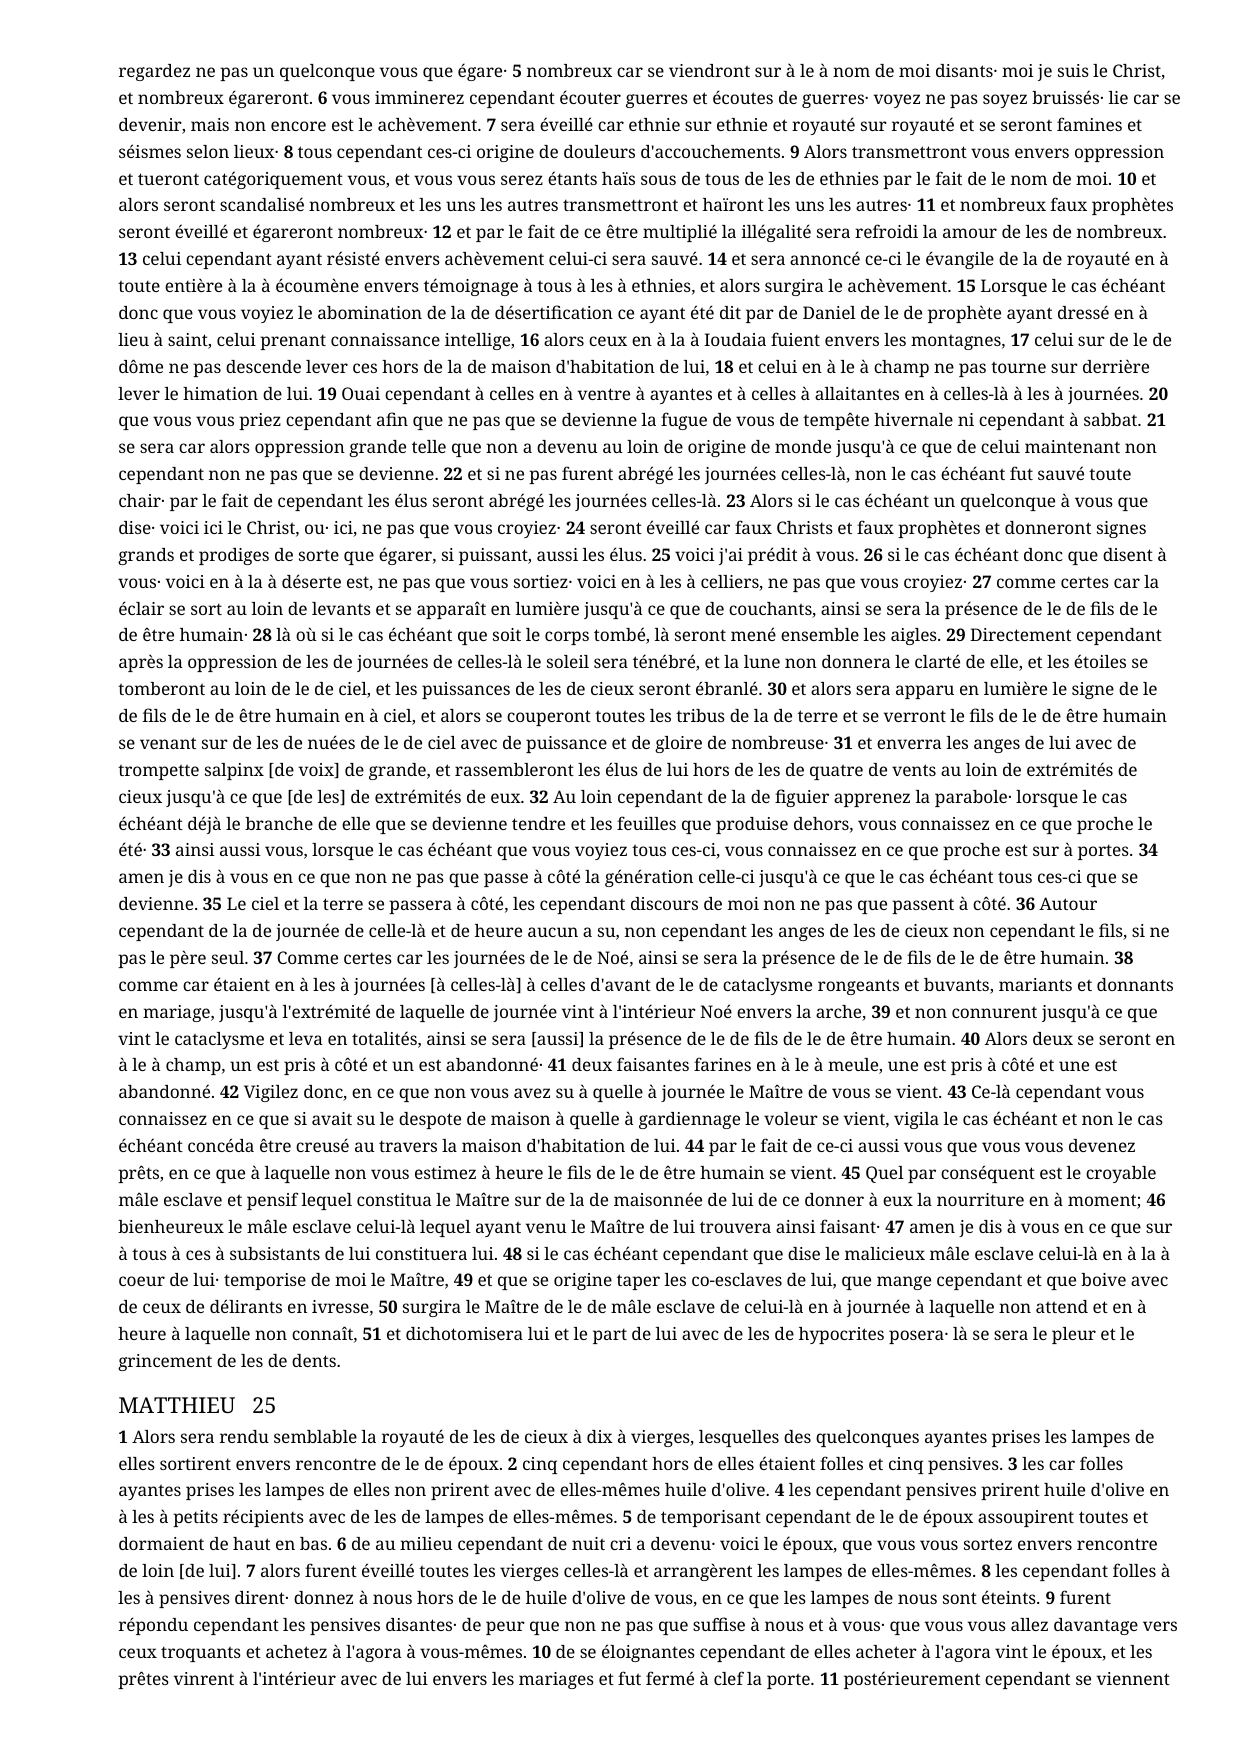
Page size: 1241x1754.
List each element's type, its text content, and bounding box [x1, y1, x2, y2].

text MATTHIEU 25 [118, 1391, 1181, 1420]
text regardez ne pas un quelconque vous que égare· 5 nombreux car se viendront sur à le à nom de moi disants· moi je suis le Christ, et nombreux égareront. 6 vous imminerez cependant écouter guerres et écoutes de guerres· voyez ne pas soyez bruissés· lie car se devenir, mais non encore est le achèvement. 7 sera éveillé car ethnie sur ethnie et royauté sur royauté et se seront famines et séismes selon lieux· 8 tous cependant ces-ci origine de douleurs d'accouchements. 9 Alors transmettront vous envers oppression et tueront catégoriquement vous, et vous vous serez étants haïs sous de tous de les de ethnies par le fait de le nom de moi. 10 et alors seront scandalisé nombreux et les uns les autres transmettront et haïront les uns les autres· 11 et nombreux faux prophètes seront éveillé et égareront nombreux· 12 et par le fait de ce être multiplié la illégalité sera refroidi la amour de les de nombreux. 13 celui cependant ayant résisté envers achèvement celui-ci sera sauvé. 14 et sera annoncé ce-ci le évangile de la de royauté en à toute entière à la à écoumène envers témoignage à tous à les à ethnies, et alors surgira le achèvement. 15 Lorsque le cas échéant donc que vous voyiez le abomination de la de désertification ce ayant été dit par de Daniel de le de prophète ayant dressé en à lieu à saint, celui prenant connaissance intellige, 16 alors ceux en à la à Ioudaia fuient envers les montagnes, 17 celui sur de le de dôme ne pas descende lever ces hors de la de maison d'habitation de lui, 18 et celui en à le à champ ne pas tourne sur derrière lever le himation de lui. 19 Ouai cependant à celles en à ventre à ayantes et à celles à allaitantes en à celles-là à les à journées. 20 que vous vous priez cependant afin que ne pas que se devienne la fugue de vous de tempête hivernale ni cependant à sabbat. 21 se sera car alors oppression grande telle que non a devenu au loin de origine de monde jusqu'à ce que de celui maintenant non cependant non ne pas que se devienne. 22 et si ne pas furent abrégé les journées celles-là, non le cas échéant fut sauvé toute chair· par le fait de cependant les élus seront abrégé les journées celles-là. 23 Alors si le cas échéant un quelconque à vous que dise· voici ici le Christ, ou· ici, ne pas que vous croyiez· 24 seront éveillé car faux Christs et faux prophètes et donneront signes grands et prodiges de sorte que égarer, si puissant, aussi les élus. 25 voici j'ai prédit à vous. 26 si le cas échéant donc que disent à vous· voici en à la à déserte est, ne pas que vous sortiez· voici en à les à celliers, ne pas que vous croyiez· 27 comme certes car la éclair se sort au loin de levants et se apparaît en lumière jusqu'à ce que de couchants, ainsi se sera la présence de le de fils de le de être humain· 28 là où si le cas échéant que soit le corps tombé, là seront mené ensemble les aigles. 29 Directement cependant après la oppression de les de journées de celles-là le soleil sera ténébré, et la lune non donnera le clarté de elle, et les étoiles se tomberont au loin de le de ciel, et les puissances de les de cieux seront ébranlé. 30 et alors sera apparu en lumière le signe de le de fils de le de être humain en à ciel, et alors se couperont toutes les tribus de la de terre et se verront le fils de le de être humain se venant sur de les de nuées de le de ciel avec de puissance et de gloire de nombreuse· 31 et enverra les anges de lui avec de trompette salpinx [de voix] de grande, et rassembleront les élus de lui hors de les de quatre de vents au loin de extrémités de cieux jusqu'à ce que [de les] de extrémités de eux. 32 Au loin cependant de la de figuier apprenez la parabole· lorsque le cas échéant déjà le branche de elle que se devienne tendre et les feuilles que produise dehors, vous connaissez en ce que proche le été· 33 ainsi aussi vous, lorsque le cas échéant que vous voyiez tous ces-ci, vous connaissez en ce que proche est sur à portes. 34 amen je dis à vous en ce que non ne pas que passe à côté la génération celle-ci jusqu'à ce que le cas échéant tous ces-ci que se devienne. 35 Le ciel et la terre se passera à côté, les cependant discours de moi non ne pas que passent à côté. 36 Autour cependant de la de journée de celle-là et de heure aucun a su, non cependant les anges de les de cieux non cependant le fils, si ne pas le père seul. 37 Comme certes car les journées de le de Noé, ainsi se sera la présence de le de fils de le de être humain. 38 comme car étaient en à les à journées [à celles-là] à celles d'avant de le de cataclysme rongeants et buvants, mariants et donnants en mariage, jusqu'à l'extrémité de laquelle de journée vint à l'intérieur Noé envers la arche, 39 et non connurent jusqu'à ce que vint le cataclysme et leva en totalités, ainsi se sera [aussi] la présence de le de fils de le de être humain. 40 Alors deux se seront en à le à champ, un est pris à côté et un est abandonné· 41 deux faisantes farines en à le à meule, une est pris à côté et une est abandonné. 42 Vigilez donc, en ce que non vous avez su à quelle à journée le Maître de vous se vient. 43 Ce-là cependant vous connaissez en ce que si avait su le despote de maison à quelle à gardiennage le voleur se vient, vigila le cas échéant et non le cas échéant concéda être creusé au travers la maison d'habitation de lui. 44 par le fait de ce-ci aussi vous que vous vous devenez prêts, en ce que à laquelle non vous estimez à heure le fils de le de être humain se vient. 45 Quel par conséquent est le croyable mâle esclave et pensif lequel constitua le Maître sur de la de maisonnée de lui de ce donner à eux la nourriture en à moment; 46 bienheureux le mâle esclave celui-là lequel ayant venu le Maître de lui trouvera ainsi faisant· 47 amen je dis à vous en ce que sur à tous à ces à subsistants de lui constituera lui. 48 si le cas échéant cependant que dise le malicieux mâle esclave celui-là en à la à coeur de lui· temporise de moi le Maître, 49 et que se origine taper les co-esclaves de lui, que mange cependant et que boive avec de ceux de délirants en ivresse, 50 surgira le Maître de le de mâle esclave de celui-là en à journée à laquelle non attend et en à heure à laquelle non connaît, 51 et dichotomisera lui et le part de lui avec de les de hypocrites posera· là se sera le pleur et le grincement de les de dents. [118, 59, 1181, 1372]
text 1 Alors sera rendu semblable la royauté de les de cieux à dix à vierges, lesquelles des quelconques ayantes prises les lampes de elles sortirent envers rencontre de le de époux. 2 cinq cependant hors de elles étaient folles et cinq pensives. 3 les car folles ayantes prises les lampes de elles non prirent avec de elles-mêmes huile d'olive. 4 les cependant pensives prirent huile d'olive en à les à petits récipients avec de les de lampes de elles-mêmes. 5 de temporisant cependant de le de époux assoupirent toutes et dormaient de haut en bas. 6 de au milieu cependant de nuit cri a devenu· voici le époux, que vous vous sortez envers rencontre de loin [de lui]. 7 alors furent éveillé toutes les vierges celles-là et arrangèrent les lampes de elles-mêmes. 8 les cependant folles à les à pensives dirent· donnez à nous hors de le de huile d'olive de vous, en ce que les lampes de nous sont éteints. 9 furent répondu cependant les pensives disantes· de peur que non ne pas que suffise à nous et à vous· que vous vous allez davantage vers ceux troquants et achetez à l'agora à vous-mêmes. 10 de se éloignantes cependant de elles acheter à l'agora vint le époux, et les prêtes vinrent à l'intérieur avec de lui envers les mariages et fut fermé à clef la porte. 11 postérieurement cependant se viennent [118, 1425, 1181, 1690]
